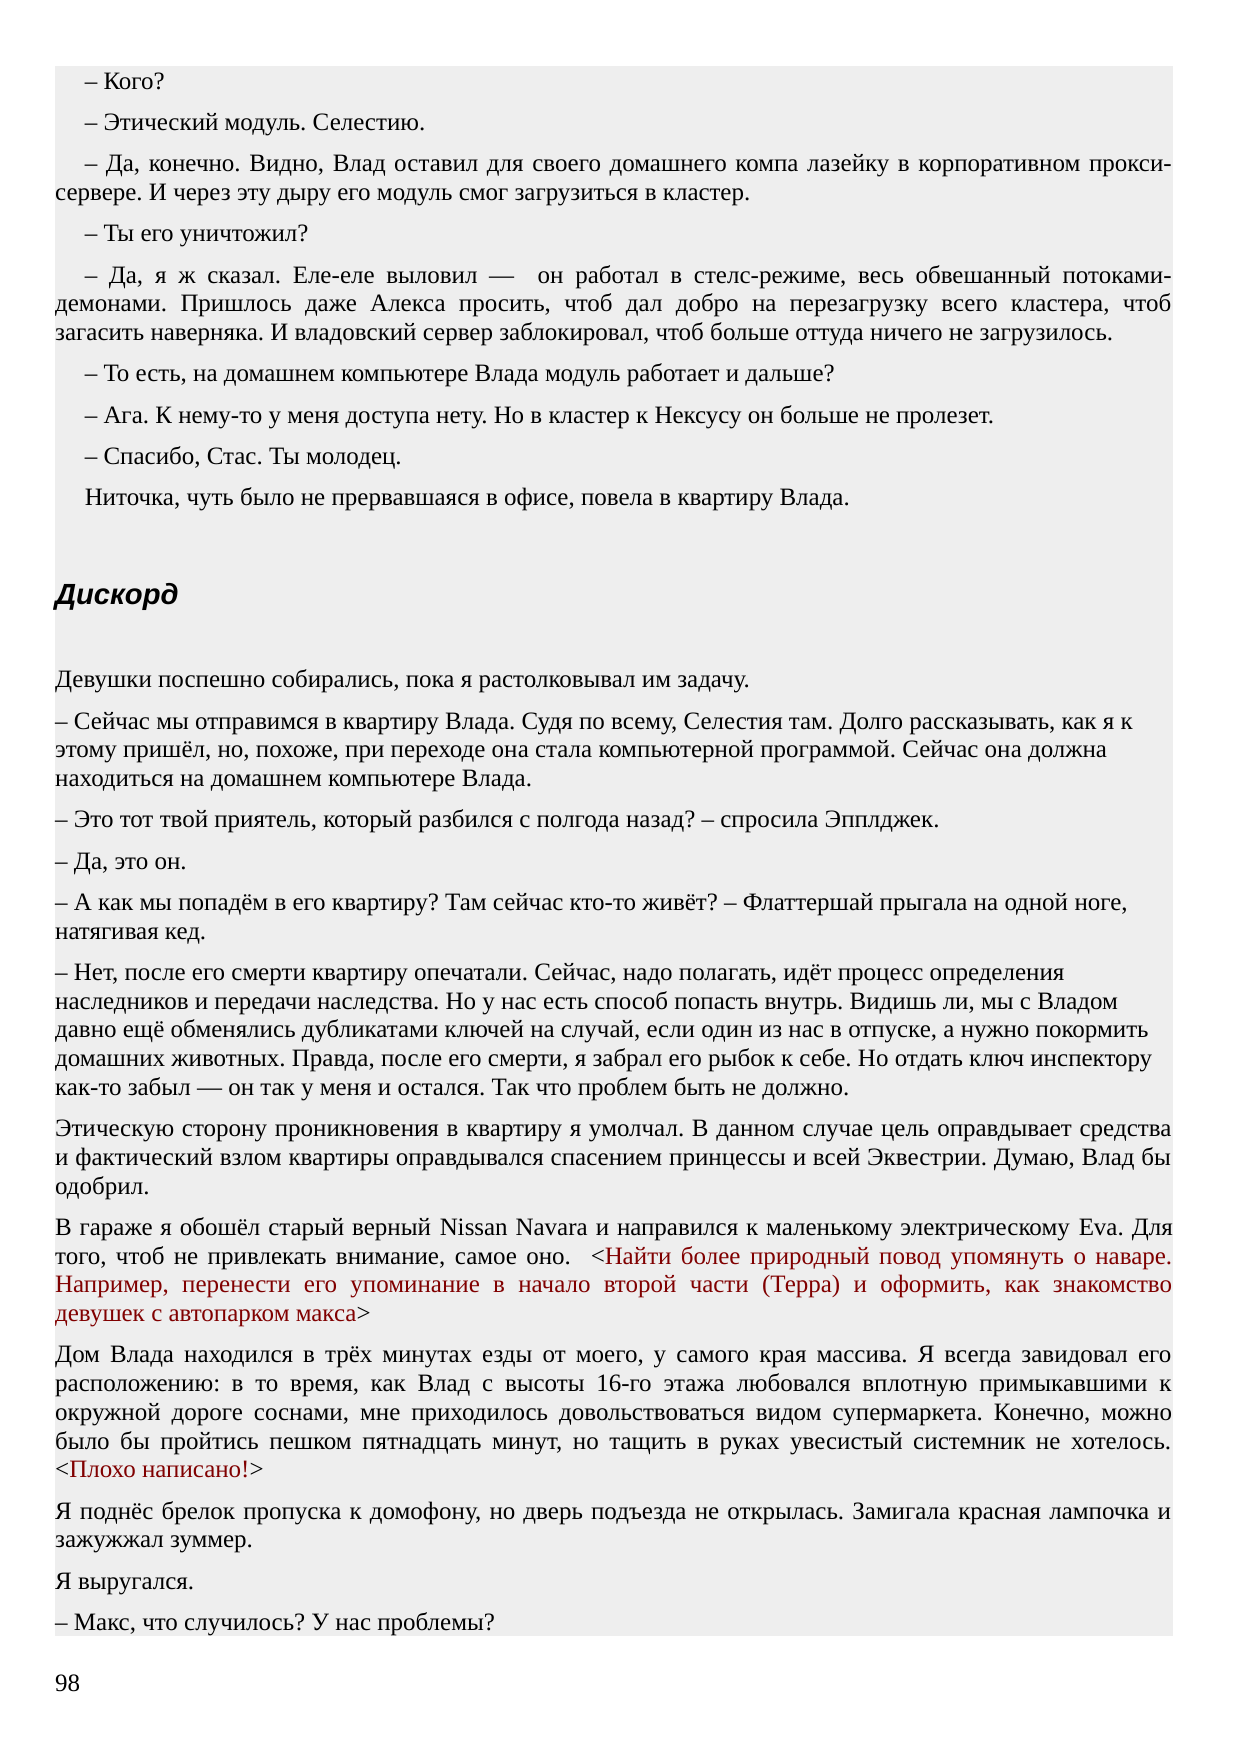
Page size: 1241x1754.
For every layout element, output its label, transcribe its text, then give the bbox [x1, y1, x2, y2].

text – Кого? [55, 66, 1173, 95]
text Я выругался. [55, 1566, 1173, 1594]
text – То есть, на домашнем компьютере Влада модуль работает и дальше? [55, 358, 1173, 387]
text Я поднёс брелок пропуска к домофону, но дверь подъезда не открылась. Замигала красная лампочка и зажужжал зуммер. [55, 1496, 1173, 1553]
text – А как мы попадём в его квартиру? Там сейчас кто-то живёт? – Флаттершай прыгала на одной ноге, натягивая кед. [55, 887, 1173, 944]
text – Да, я ж сказал. Еле-еле выловил — он работал в стелс-режиме, весь обвешанный потоками-демонами. Пришлось даже Алекса просить, чтоб дал добро на перезагрузку всего кластера, чтоб загасить наверняка. И владовский сервер заблокировал, чтоб больше оттуда ничего не загрузилось. [55, 260, 1173, 346]
text – Нет, после его смерти квартиру опечатали. Сейчас, надо полагать, идёт процесс определения наследников и передачи наследства. Но у нас есть способ попасть внутрь. Видишь ли, мы с Владом давно ещё обменялись дубликатами ключей на случай, если один из нас в отпуске, а нужно покормить домашних животных. Правда, после его смерти, я забрал его рыбок к себе. Но отдать ключ инспектору как-то забыл — он так у меня и остался. Так что проблем быть не должно. [55, 957, 1173, 1101]
text – Да, это он. [55, 846, 1173, 874]
text В гараже я обошёл старый верный Nissan Navara и направился к маленькому электрическому Eva. Для того, чтоб не привлекать внимание, самое оно. <Найти более природный повод упомянуть о наваре. Например, перенести его упоминание в начало второй части (Терра) и оформить, как знакомство девушек с автопарком макса> [55, 1212, 1173, 1327]
subtitle Дискорд [55, 577, 1173, 611]
text – Да, конечно. Видно, Влад оставил для своего домашнего компа лазейку в корпоративном прокси-сервере. И через эту дыру его модуль смог загрузиться в кластер. [55, 148, 1173, 206]
text – Макс, что случилось? У нас проблемы? [55, 1607, 1173, 1636]
text Этическую сторону проникновения в квартиру я умолчал. В данном случае цель оправдывает средства и фактический взлом квартиры оправдывался спасением принцессы и всей Эквестрии. Думаю, Влад бы одобрил. [55, 1113, 1173, 1199]
text Дом Влада находился в трёх минутах езды от моего, у самого края массива. Я всегда завидовал его расположению: в то время, как Влад с высоты 16-го этажа любовался вплотную примыкавшими к окружной дороге соснами, мне приходилось довольствоваться видом супермаркета. Конечно, можно было бы пройтись пешком пятнадцать минут, но тащить в руках увесистый системник не хотелось. <Плохо написано!> [55, 1339, 1173, 1483]
text – Этический модуль. Селестию. [55, 107, 1173, 136]
text – Ага. К нему-то у меня доступа нету. Но в кластер к Нексусу он больше не пролезет. [55, 400, 1173, 428]
text – Спасибо, Стас. Ты молодец. [55, 441, 1173, 470]
text – Ты его уничтожил? [55, 218, 1173, 247]
text Девушки поспешно собирались, пока я растолковывал им задачу. [55, 664, 1173, 693]
text Ниточка, чуть было не прервавшаяся в офисе, повела в квартиру Влада. [55, 482, 1173, 511]
text – Это тот твой приятель, который разбился с полгода назад? – спросила Эпплджек. [55, 804, 1173, 833]
text – Сейчас мы отправимся в квартиру Влада. Судя по всему, Селестия там. Долго рассказывать, как я к этому пришёл, но, похоже, при переходе она стала компьютерной программой. Сейчас она должна находиться на домашнем компьютере Влада. [55, 706, 1173, 792]
